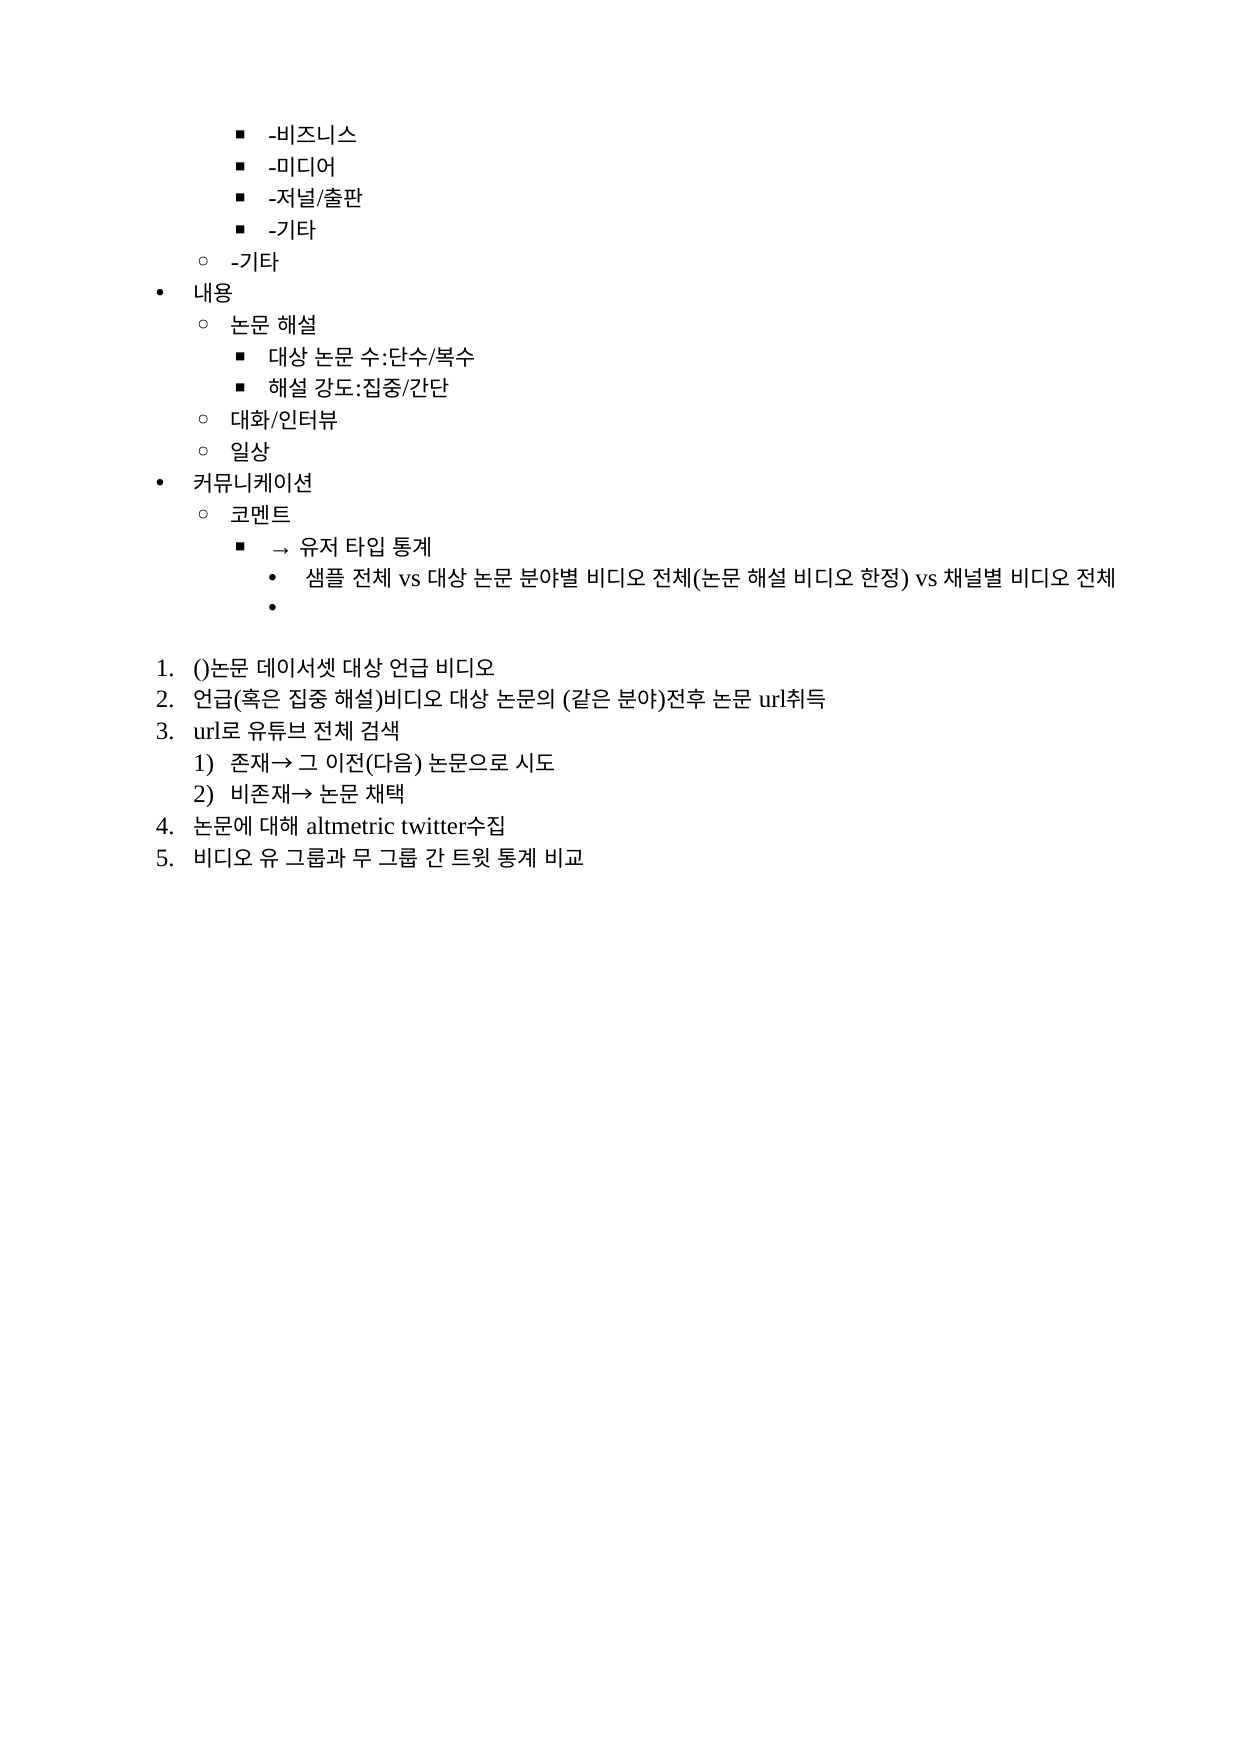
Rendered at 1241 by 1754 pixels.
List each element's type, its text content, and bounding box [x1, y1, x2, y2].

list -기타 [193, 245, 1122, 276]
list 언급(혹은 집중 해설)비디오 대상 논문의 (같은 분야)전후 논문 url취득 [156, 682, 1122, 714]
list 대화/인터뷰 [193, 403, 1122, 435]
list 커뮤니케이션 [156, 466, 1122, 498]
list 대상 논문 수:단수/복수 [231, 340, 1122, 371]
list -미디어 [231, 150, 1122, 181]
list 존재→ 그 이전(다음) 논문으로 시도 [193, 746, 1122, 777]
list 비존재→ 논문 채택 [193, 777, 1122, 809]
list 논문에 대해 altmetric twitter수집 [156, 809, 1122, 841]
list ()논문 데이서셋 대상 언급 비디오 [156, 651, 1122, 682]
list 내용 [156, 276, 1122, 308]
list 일상 [193, 435, 1122, 466]
list 코멘트 [193, 498, 1122, 530]
list 해설 강도:집중/간단 [231, 371, 1122, 403]
list -비즈니스 [231, 118, 1122, 150]
list url로 유튜브 전체 검색 [156, 714, 1122, 746]
list -기타 [231, 213, 1122, 245]
list -저널/출판 [231, 181, 1122, 213]
list 샘플 전체 vs 대상 논문 분야별 비디오 전체(논문 해설 비디오 한정) vs 채널별 비디오 전체 [268, 561, 1122, 593]
list 비디오 유 그룹과 무 그룹 간 트윗 통계 비교 [156, 841, 1122, 872]
list → 유저 타입 통계 [231, 530, 1122, 561]
list 논문 해설 [193, 308, 1122, 340]
